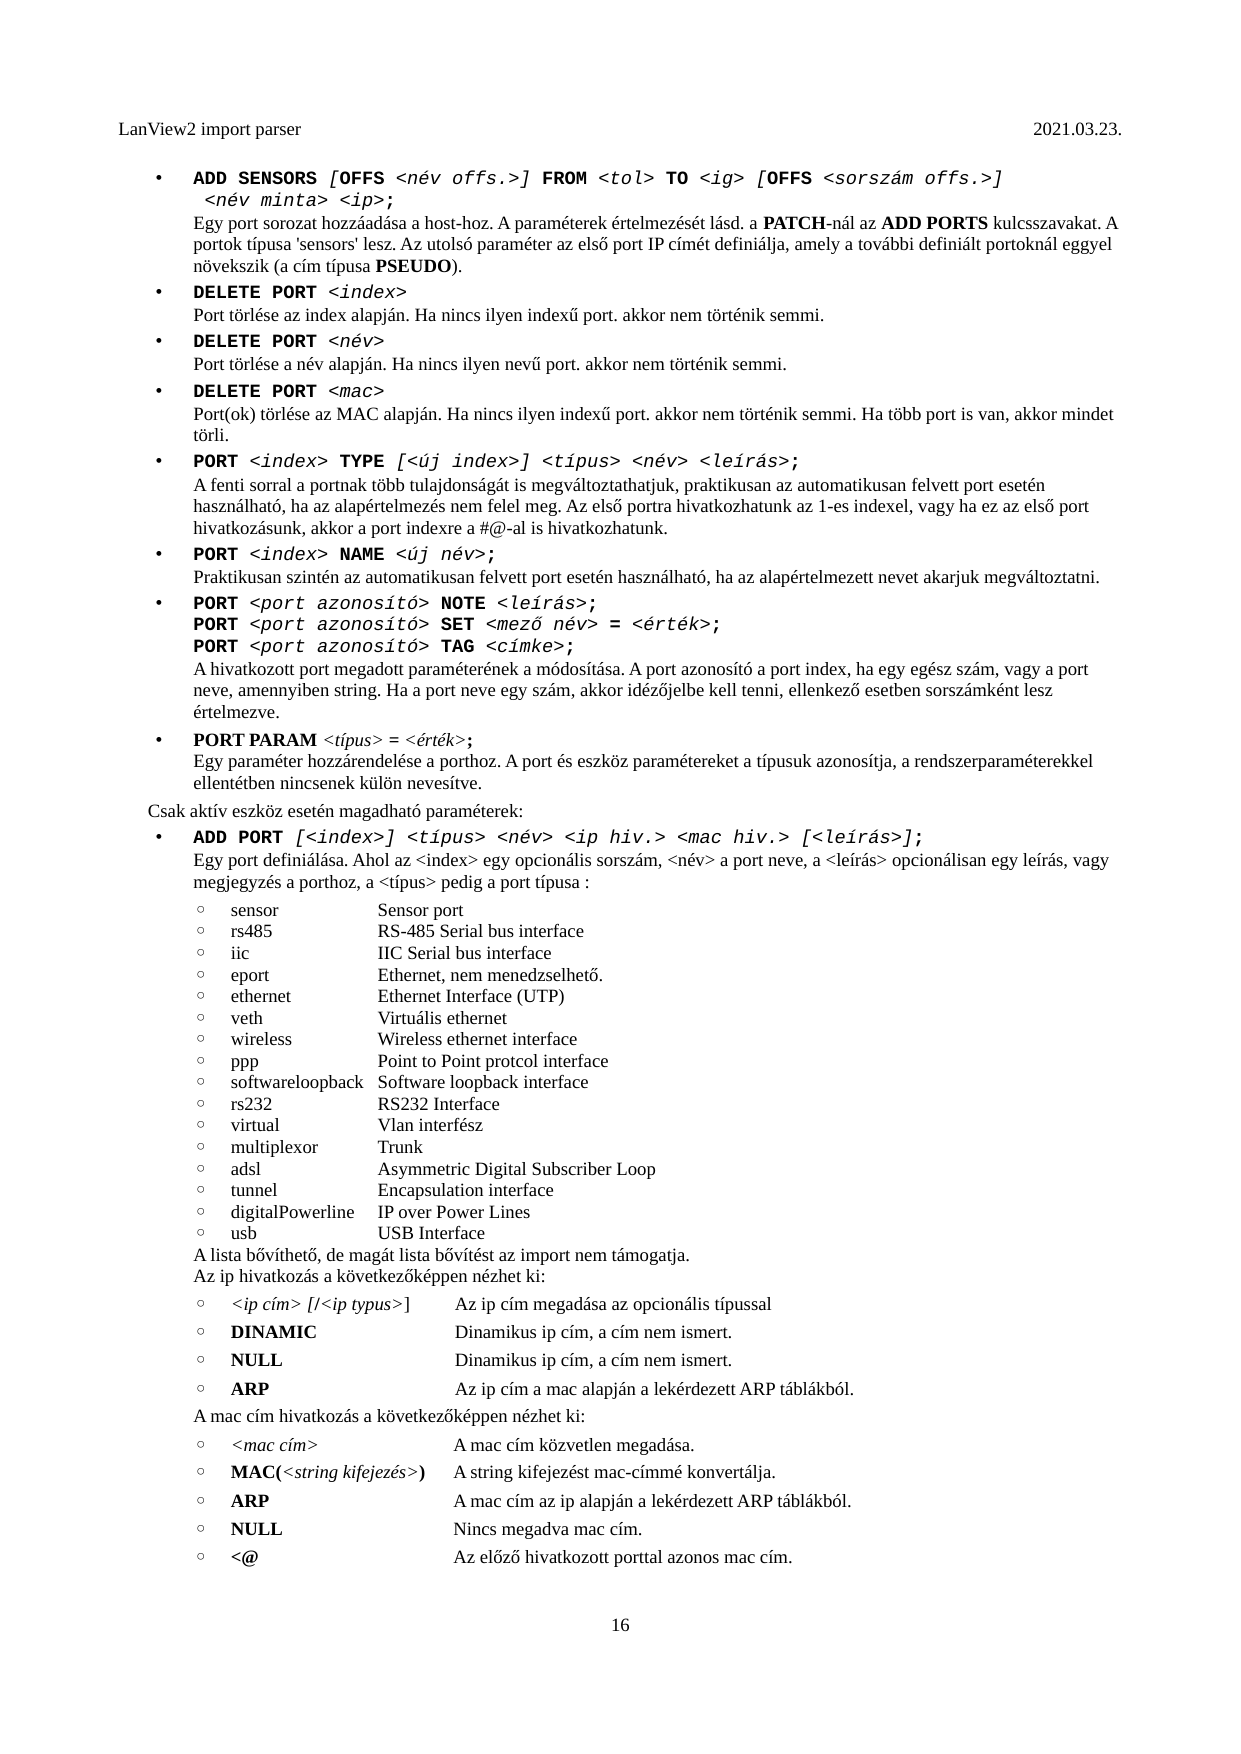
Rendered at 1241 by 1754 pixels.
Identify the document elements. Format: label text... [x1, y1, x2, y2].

list ppp Point to Point protcol interface [193, 1050, 1122, 1071]
list ADD SENSORS [OFFS <név offs.>] FROM <tol> TO <ig> [OFFS <sorszám offs.>] <név minta> <ip>; Egy port sorozat hozzáadása a host-hoz. A paraméterek értelmezését lásd. a PATCH-nál az ADD PORTS kulcsszavakat. A portok típusa 'sensors' lesz. Az utolsó paraméter az első port IP címét definiálja, amely a további definiált portoknál eggyel növekszik (a cím típusa PSEUDO). [156, 169, 1122, 276]
list <ip cím> [/<ip typus>] Az ip cím megadása az opcionális típussal [193, 1293, 1122, 1315]
list sensor Sensor port [193, 899, 1122, 920]
list ARP Az ip cím a mac alapján a lekérdezett ARP táblákból. [193, 1377, 1122, 1399]
list A mac cím hivatkozás a következőképpen nézhet ki: [156, 1405, 1122, 1427]
list tunnel Encapsulation interface [193, 1179, 1122, 1201]
list ADD PORT [<index>] <típus> <név> <ip hiv.> <mac hiv.> [<leírás>]; Egy port definiálása. Ahol az <index> egy opcionális sorszám, <név> a port neve, a <leírás> opcionálisan egy leírás, vagy megjegyzés a porthoz, a <típus> pedig a port típusa : [156, 828, 1122, 892]
list NULL Dinamikus ip cím, a cím nem ismert. [193, 1349, 1122, 1371]
list wireless Wireless ethernet interface [193, 1028, 1122, 1050]
list NULL Nincs megadva mac cím. [193, 1517, 1122, 1539]
list A lista bővíthető, de magát lista bővítést az import nem támogatja. Az ip hivatkozás a következőképpen nézhet ki: [156, 1244, 1122, 1287]
list iic IIC Serial bus interface [193, 942, 1122, 963]
list <@ Az előző hivatkozott porttal azonos mac cím. [193, 1546, 1122, 1567]
list multiplexor Trunk [193, 1136, 1122, 1157]
list PORT <port azonosító> NOTE <leírás>; PORT <port azonosító> SET <mező név> = <érték>; PORT <port azonosító> TAG <címke>; A hivatkozott port megadott paraméterének a módosítása. A port azonosító a port index, ha egy egész szám, vagy a port neve, amennyiben string. Ha a port neve egy szám, akkor idézőjelbe kell tenni, ellenkező esetben sorszámként lesz értelmezve. [156, 594, 1122, 722]
list DELETE PORT <mac> Port(ok) törlése az MAC alapján. Ha nincs ilyen indexű port. akkor nem történik semmi. Ha több port is van, akkor mindet törli. [156, 381, 1122, 446]
list PORT PARAM <típus> = <érték>; Egy paraméter hozzárendelése a porthoz. A port és eszköz paramétereket a típusuk azonosítja, a rendszerparaméterekkel ellentétben nincsenek külön nevesítve. [156, 729, 1122, 793]
list PORT <index> TYPE [<új index>] <típus> <név> <leírás>; A fenti sorral a portnak több tulajdonságát is megváltoztathatjuk, praktikusan az automatikusan felvett port esetén használható, ha az alapértelmezés nem felel meg. Az első portra hivatkozhatunk az 1-es indexel, vagy ha ez az első port hivatkozásunk, akkor a port indexre a #@-al is hivatkozhatunk. [156, 452, 1122, 538]
list eport Ethernet, nem menedzselhető. [193, 963, 1122, 985]
list <mac cím> A mac cím közvetlen megadása. [193, 1433, 1122, 1455]
list PORT <index> NAME <új név>; Praktikusan szintén az automatikusan felvett port esetén használható, ha az alapértelmezett nevet akarjuk megváltoztatni. [156, 544, 1122, 587]
list adsl Asymmetric Digital Subscriber Loop [193, 1157, 1122, 1179]
list DELETE PORT <index> Port törlése az index alapján. Ha nincs ilyen indexű port. akkor nem történik semmi. [156, 283, 1122, 326]
list DELETE PORT <név> Port törlése a név alapján. Ha nincs ilyen nevű port. akkor nem történik semmi. [156, 332, 1122, 375]
list rs232 RS232 Interface [193, 1093, 1122, 1114]
list usb USB Interface [193, 1222, 1122, 1244]
list veth Virtuális ethernet [193, 1007, 1122, 1028]
list digitalPowerline IP over Power Lines [193, 1201, 1122, 1222]
list MAC(<string kifejezés>) A string kifejezést mac-címmé konvertálja. [193, 1461, 1122, 1483]
text Csak aktív eszköz esetén magadható paraméterek: [118, 800, 1122, 821]
list virtual Vlan interfész [193, 1114, 1122, 1136]
list softwareloopback Software loopback interface [193, 1071, 1122, 1093]
list ethernet Ethernet Interface (UTP) [193, 985, 1122, 1007]
list DINAMIC Dinamikus ip cím, a cím nem ismert. [193, 1321, 1122, 1343]
list rs485 RS-485 Serial bus interface [193, 920, 1122, 942]
list ARP A mac cím az ip alapján a lekérdezett ARP táblákból. [193, 1489, 1122, 1511]
